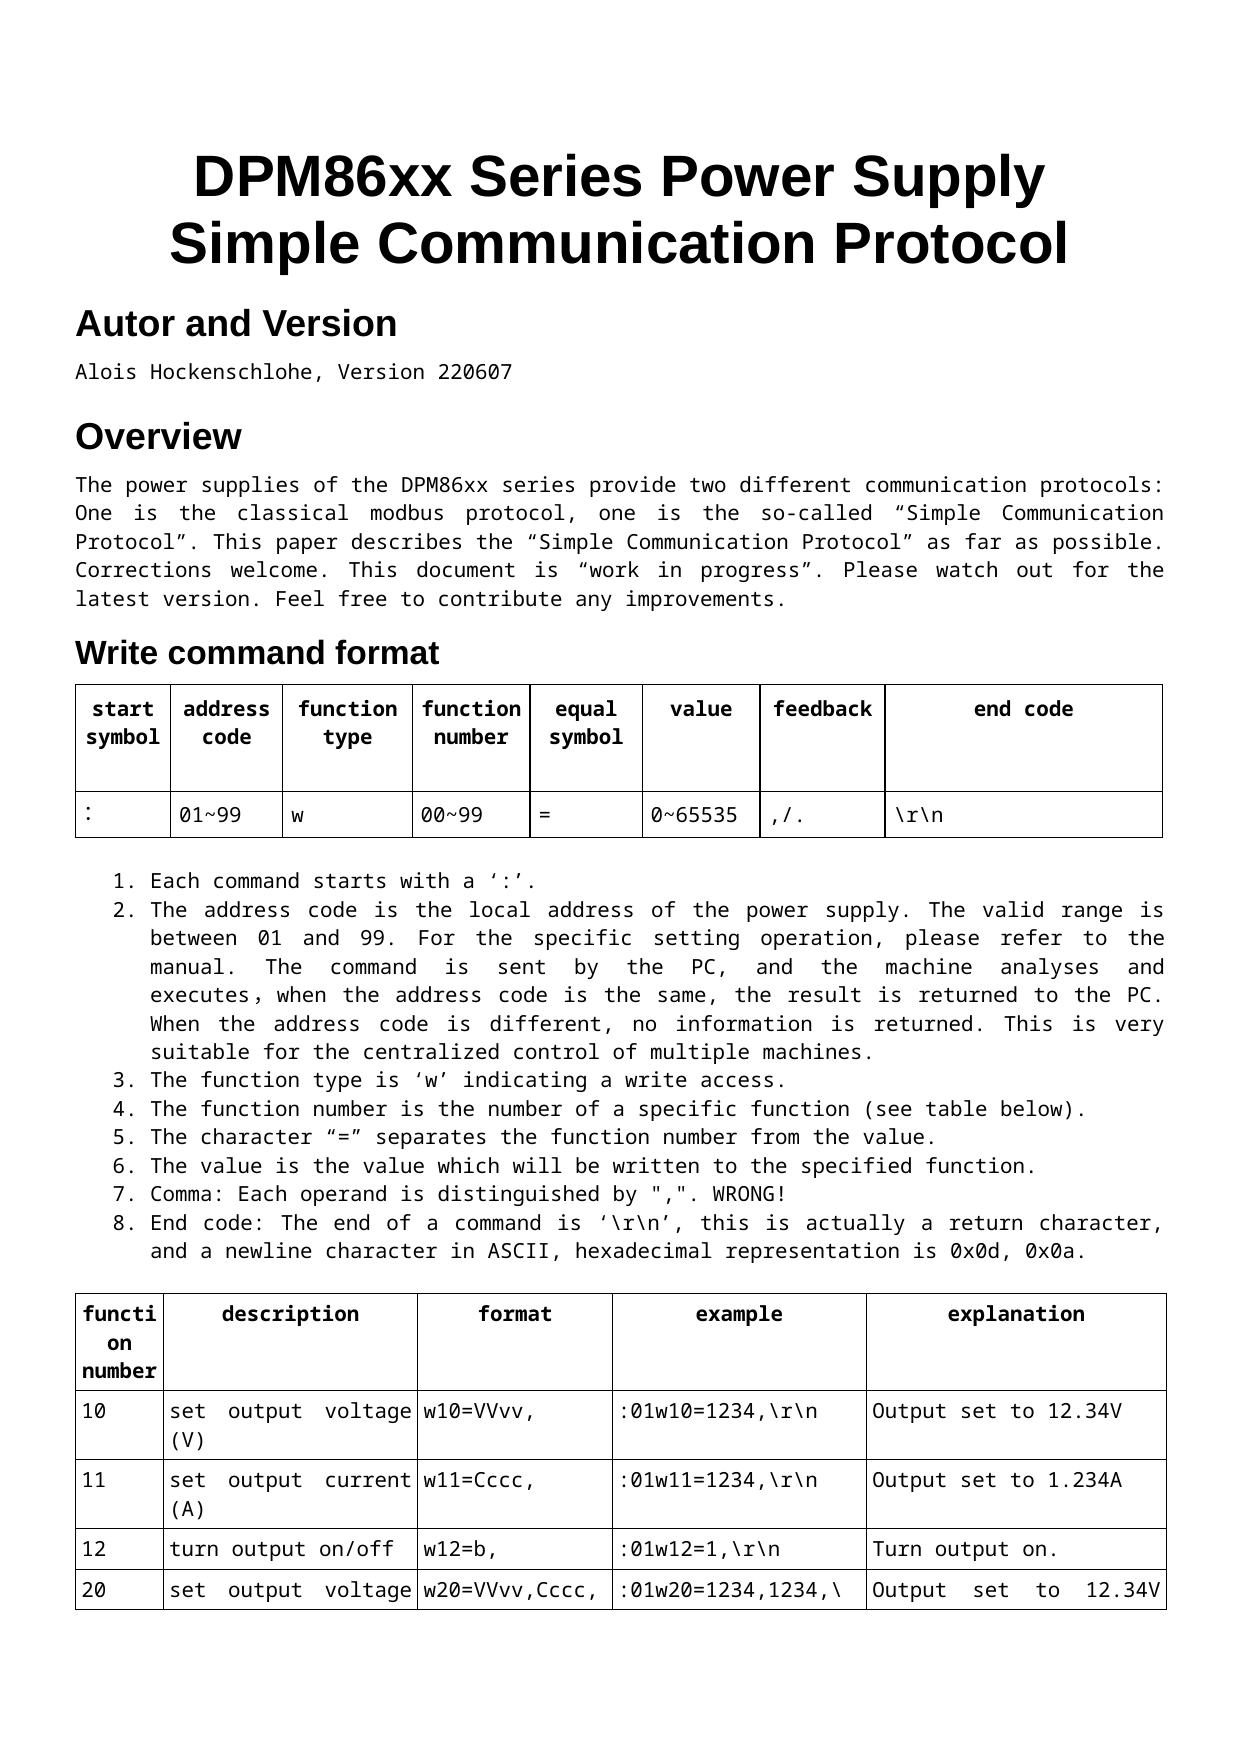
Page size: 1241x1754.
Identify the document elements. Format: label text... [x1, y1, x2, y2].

table_cell 01~99 [171, 792, 282, 837]
table_header equal symbol [531, 685, 642, 791]
table_cell :01w12=1,\r\n [613, 1529, 866, 1568]
table_cell set output current (A) [164, 1460, 417, 1528]
table_cell w10=VVvv, [418, 1391, 612, 1459]
text The power supplies of the DPM86xx series provide two different communication protocols: One is the classical modbus protocol, one is the so-called “Simple Communication Protocol”. This paper describes the “Simple Communication Protocol” as far as possible. Corrections welcome. This document is “work in progress”. Please watch out for the latest version. Feel free to contribute any improvements. [75, 470, 1165, 612]
table_cell Output set to 1.234A [867, 1460, 1166, 1528]
table_header explanation [867, 1294, 1166, 1390]
text Alois Hockenschlohe, Version 220607 [75, 357, 1165, 385]
list End code: The end of a command is ‘\r\n’, this is actually a return character, and a newline character in ASCII, hexadecimal representation is 0x0d, 0x0a. [112, 1208, 1165, 1264]
table_cell set output voltage [164, 1570, 417, 1609]
table_cell :01w11=1234,\r\n [613, 1460, 866, 1528]
table_header start symbol [76, 685, 170, 791]
subtitle Overview [75, 414, 1165, 458]
list The function number is the number of a specific function (see table below). [112, 1094, 1165, 1122]
table_cell w11=Cccc, [418, 1460, 612, 1528]
list The character “=” separates the function number from the value. [112, 1122, 1165, 1151]
table_header function number [413, 685, 529, 791]
table_header description [164, 1294, 417, 1390]
list The function type is ‘w’ indicating a write access. [112, 1066, 1165, 1094]
table_cell Output set to 12.34V [867, 1570, 1166, 1609]
list Each command starts with a ‘:’. [112, 866, 1165, 895]
table_header value [643, 685, 759, 791]
subtitle Write command format [75, 633, 1165, 672]
table_header end code [886, 685, 1162, 791]
table_cell turn output on/off [164, 1529, 417, 1568]
table_cell 12 [76, 1529, 163, 1568]
table_header address code [171, 685, 282, 791]
table_cell 20 [76, 1570, 163, 1609]
table_cell set output voltage (V) [164, 1391, 417, 1459]
table_header example [613, 1294, 866, 1390]
table_cell 00~99 [413, 792, 529, 837]
table_cell = [531, 792, 642, 837]
table_cell 0~65535 [643, 792, 759, 837]
table_cell :01w10=1234,\r\n [613, 1391, 866, 1459]
table_cell ： [76, 792, 170, 837]
table_header function type [283, 685, 412, 791]
table_cell Output set to 12.34V [867, 1391, 1166, 1459]
table_header format [418, 1294, 612, 1390]
table_cell ,/. [761, 792, 884, 837]
table_cell 10 [76, 1391, 163, 1459]
table_cell w12=b, [418, 1529, 612, 1568]
list The value is the value which will be written to the specified function. [112, 1151, 1165, 1179]
table_header feedback [761, 685, 884, 791]
subtitle Autor and Version [75, 301, 1165, 344]
list The address code is the local address of the power supply. The valid range is between 01 and 99. For the specific setting operation, please refer to the manual. The command is sent by the PC, and the machine analyses and executes，when the address code is the same, the result is returned to the PC. When the address code is different, no information is returned. This is very suitable for the centralized control of multiple machines. [112, 895, 1165, 1066]
table_cell :01w20=1234,1234,\ [613, 1570, 866, 1609]
list Comma: Each operand is distinguished by ",". WRONG! [112, 1179, 1165, 1208]
table_cell w20=VVvv,Cccc, [418, 1570, 612, 1609]
table_header function number [76, 1294, 163, 1390]
title DPM86xx Series Power Supply Simple Communication Protocol [75, 142, 1165, 276]
table_cell w [283, 792, 412, 837]
table_cell Turn output on. [867, 1529, 1166, 1568]
table_cell 11 [76, 1460, 163, 1528]
table_cell \r\n [886, 792, 1162, 837]
